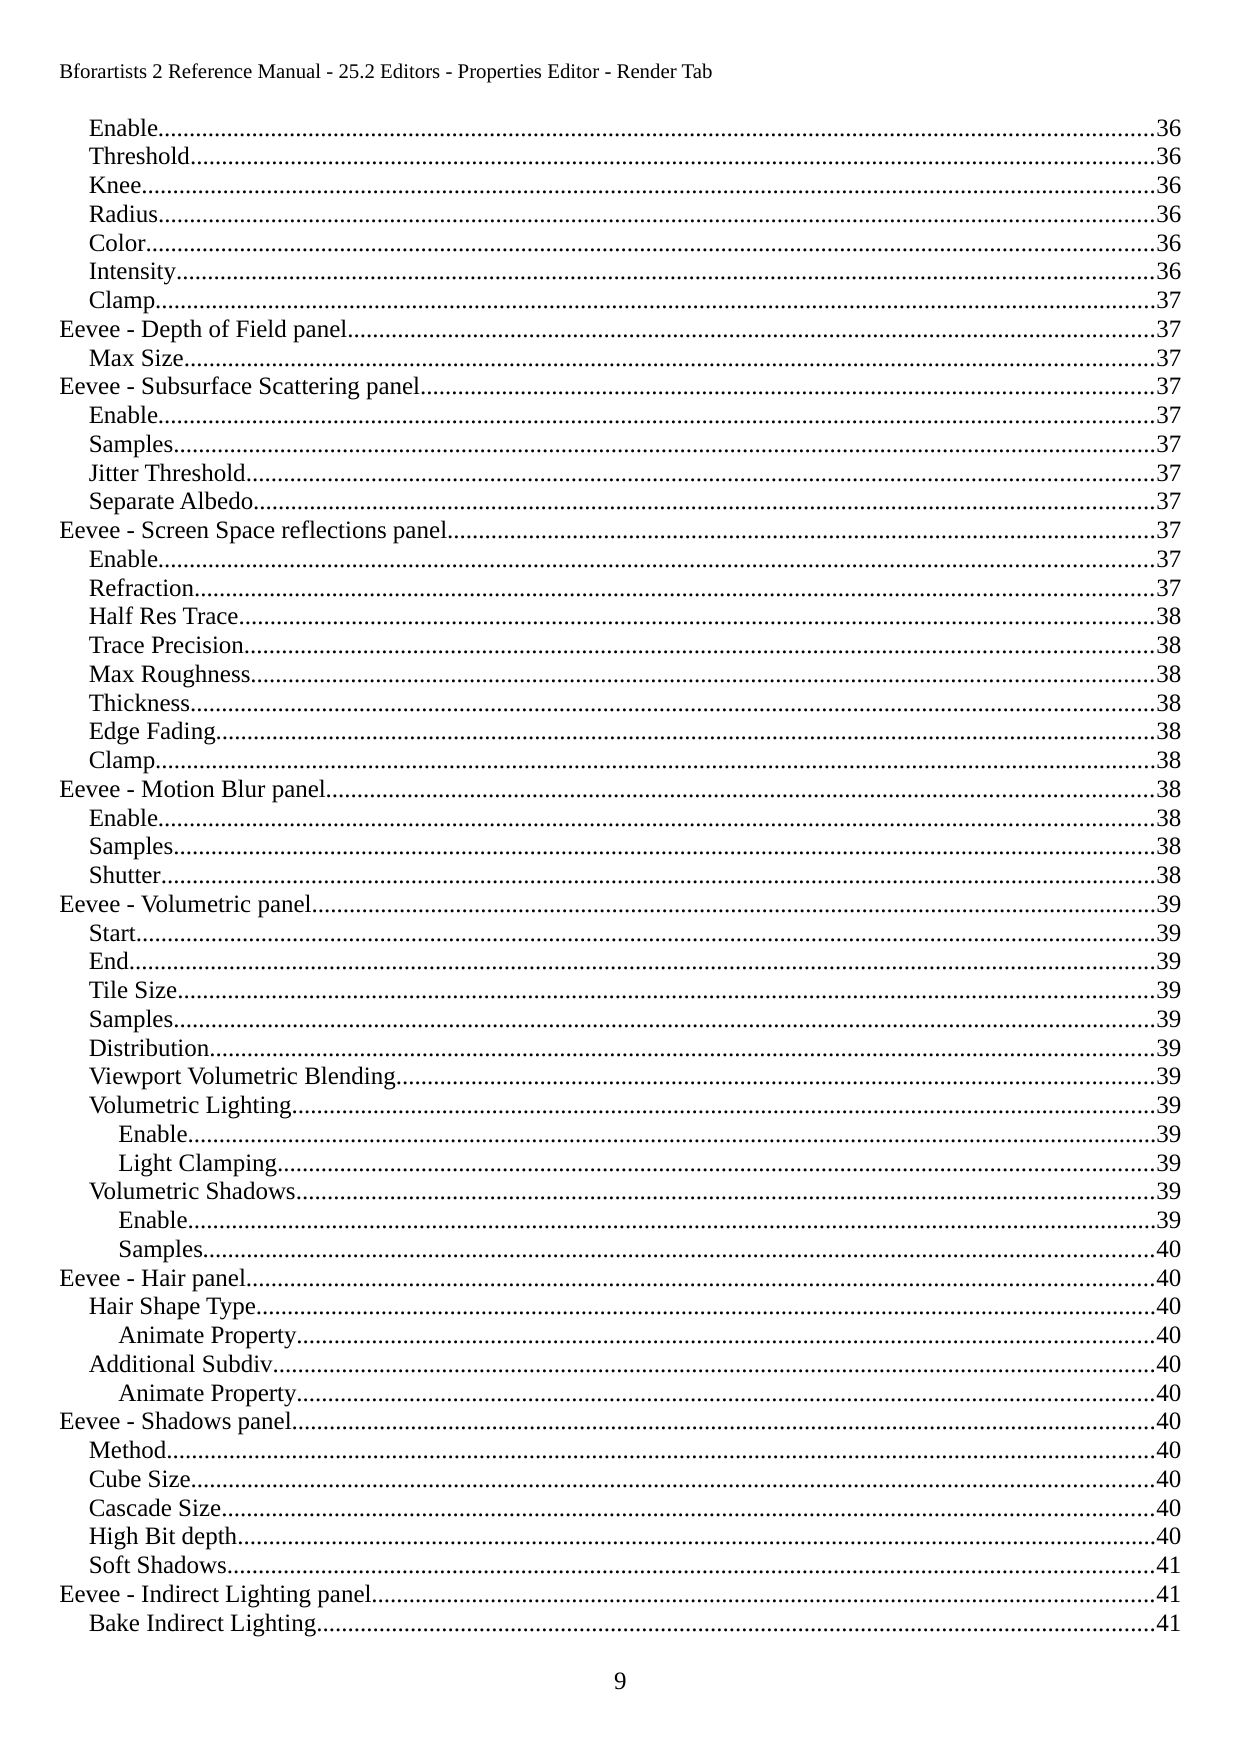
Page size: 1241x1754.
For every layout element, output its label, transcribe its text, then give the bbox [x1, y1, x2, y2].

text Jitter Threshold 37 [88, 458, 1181, 486]
text Intensity 36 [88, 256, 1181, 285]
text Light Clamping 39 [118, 1148, 1181, 1176]
text Trace Precision 38 [88, 630, 1181, 659]
text Animate Property 40 [118, 1320, 1181, 1349]
text End 39 [88, 946, 1181, 975]
text Samples 38 [88, 831, 1181, 860]
text Eevee - Volumetric panel 39 [59, 889, 1181, 918]
text Cube Size 40 [88, 1464, 1181, 1493]
text Soft Shadows 41 [88, 1550, 1181, 1579]
text Max Roughness 38 [88, 659, 1181, 688]
text Refraction 37 [88, 573, 1181, 601]
text Samples 40 [118, 1234, 1181, 1263]
text Enable 37 [88, 544, 1181, 573]
text Animate Property 40 [118, 1378, 1181, 1406]
text Separate Albedo 37 [88, 486, 1181, 515]
text Samples 39 [88, 1004, 1181, 1033]
text Method 40 [88, 1435, 1181, 1464]
text Eevee - Motion Blur panel 38 [59, 774, 1181, 803]
text Additional Subdiv 40 [88, 1349, 1181, 1378]
text Viewport Volumetric Blending 39 [88, 1061, 1181, 1090]
text Knee 36 [88, 170, 1181, 199]
text Threshold 36 [88, 141, 1181, 170]
text Enable 39 [118, 1205, 1181, 1234]
text Color 36 [88, 228, 1181, 256]
text High Bit depth 40 [88, 1521, 1181, 1550]
text Hair Shape Type 40 [88, 1291, 1181, 1320]
text Samples 37 [88, 429, 1181, 458]
text Eevee - Subsurface Scattering panel 37 [59, 371, 1181, 400]
text Half Res Trace 38 [88, 601, 1181, 630]
text Eevee - Screen Space reflections panel 37 [59, 515, 1181, 544]
text Enable 36 [88, 113, 1181, 141]
text Clamp 38 [88, 745, 1181, 774]
text Eevee - Indirect Lighting panel 41 [59, 1579, 1181, 1608]
text Eevee - Hair panel 40 [59, 1263, 1181, 1291]
text Start 39 [88, 918, 1181, 946]
text Volumetric Shadows 39 [88, 1176, 1181, 1205]
text Radius 36 [88, 199, 1181, 228]
text Edge Fading 38 [88, 716, 1181, 745]
text Enable 37 [88, 400, 1181, 429]
text Enable 39 [118, 1119, 1181, 1148]
text Cascade Size 40 [88, 1493, 1181, 1521]
text Eevee - Depth of Field panel 37 [59, 314, 1181, 343]
text Max Size 37 [88, 343, 1181, 371]
text Volumetric Lighting 39 [88, 1090, 1181, 1119]
text Bake Indirect Lighting 41 [88, 1608, 1181, 1636]
text Clamp 37 [88, 285, 1181, 314]
text Distribution 39 [88, 1033, 1181, 1061]
text Enable 38 [88, 803, 1181, 831]
text Eevee - Shadows panel 40 [59, 1406, 1181, 1435]
text Shutter 38 [88, 860, 1181, 889]
text Thickness 38 [88, 688, 1181, 716]
text Tile Size 39 [88, 975, 1181, 1004]
